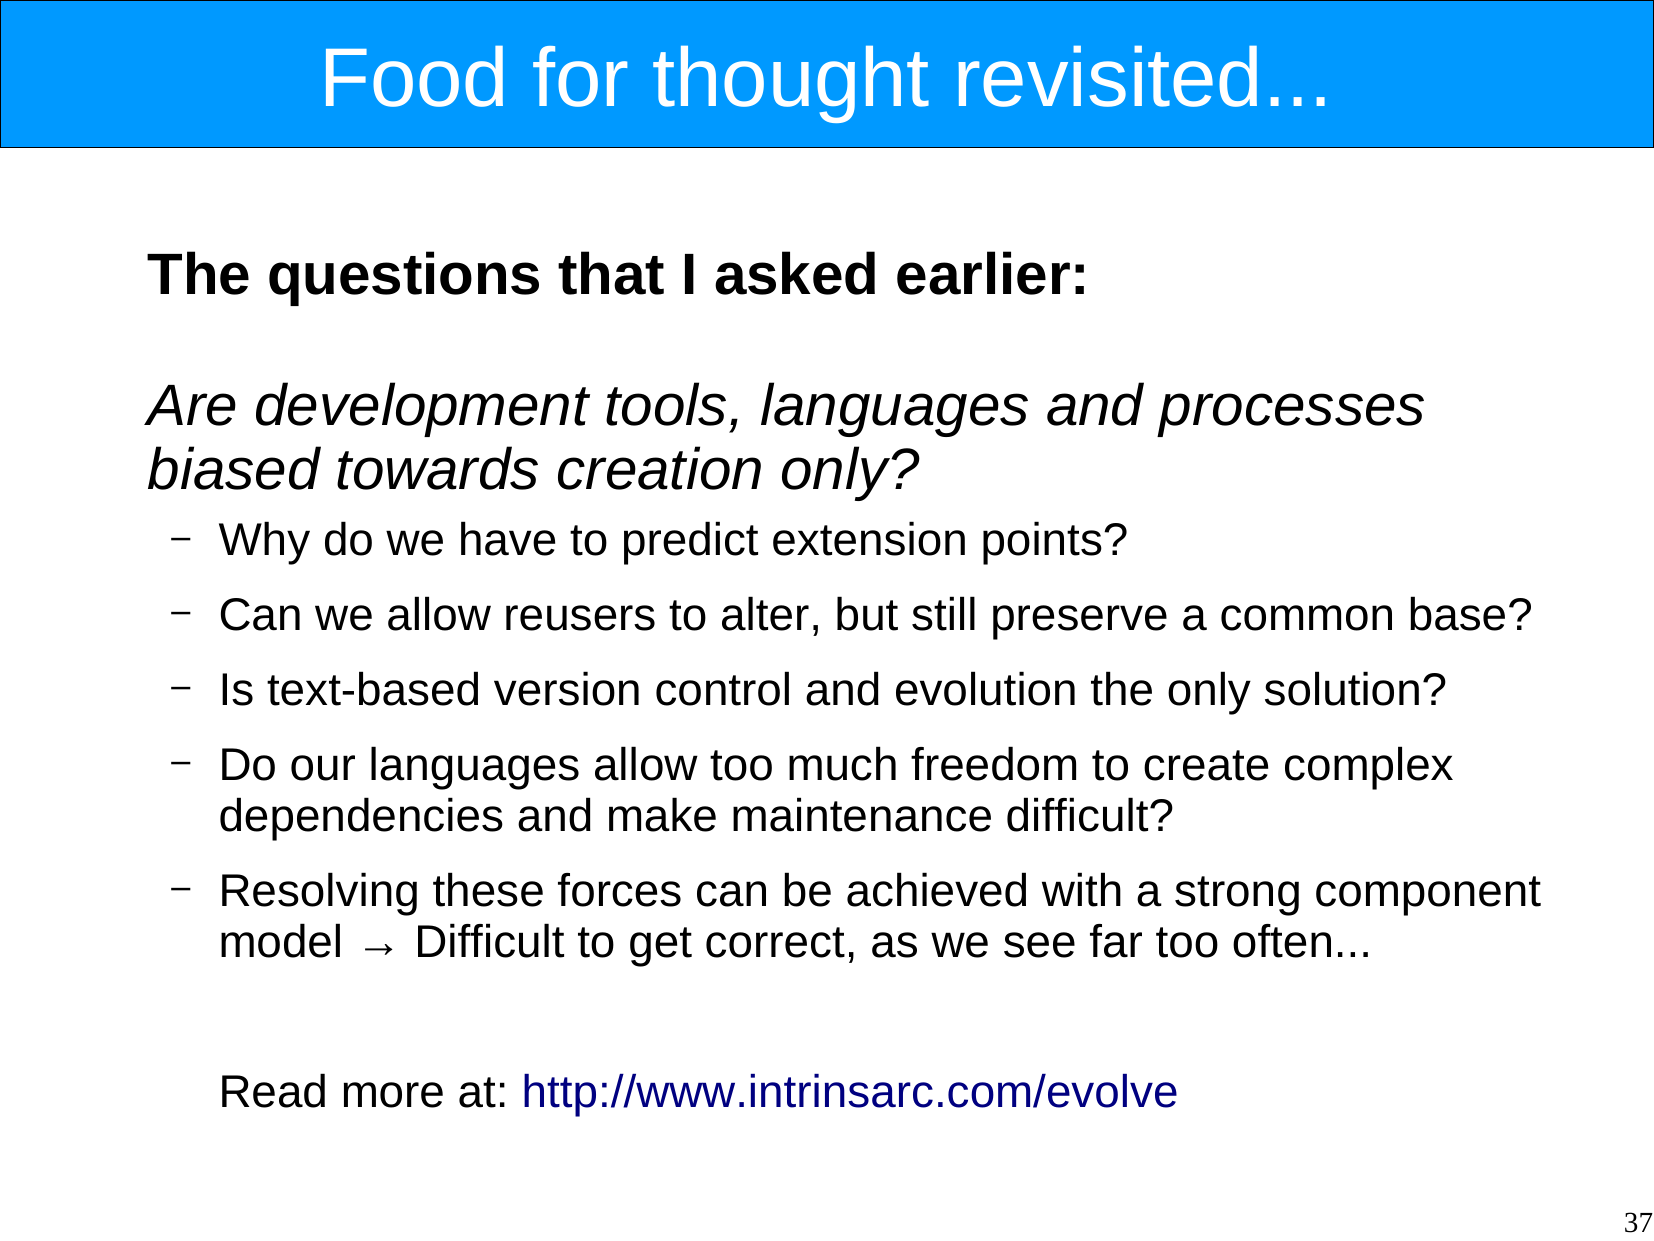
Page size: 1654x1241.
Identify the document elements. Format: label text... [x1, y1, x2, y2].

list The questions that I asked earlier: Are development tools, languages and processes biased towards creation only? Why do we have to predict extension points? Can we allow reusers to alter, but still preserve a common base? Is text-based version control and evolution the only solution? Do our languages allow too much freedom to create complex dependencies and make maintenance difficult? Resolving these forces can be achieved with a strong component model → Difficult to get correct, as we see far too often... Read more at: http://www.intrinsarc.com/evolve [76, 177, 1565, 1196]
title Food for thought revisited... [82, 13, 1571, 142]
